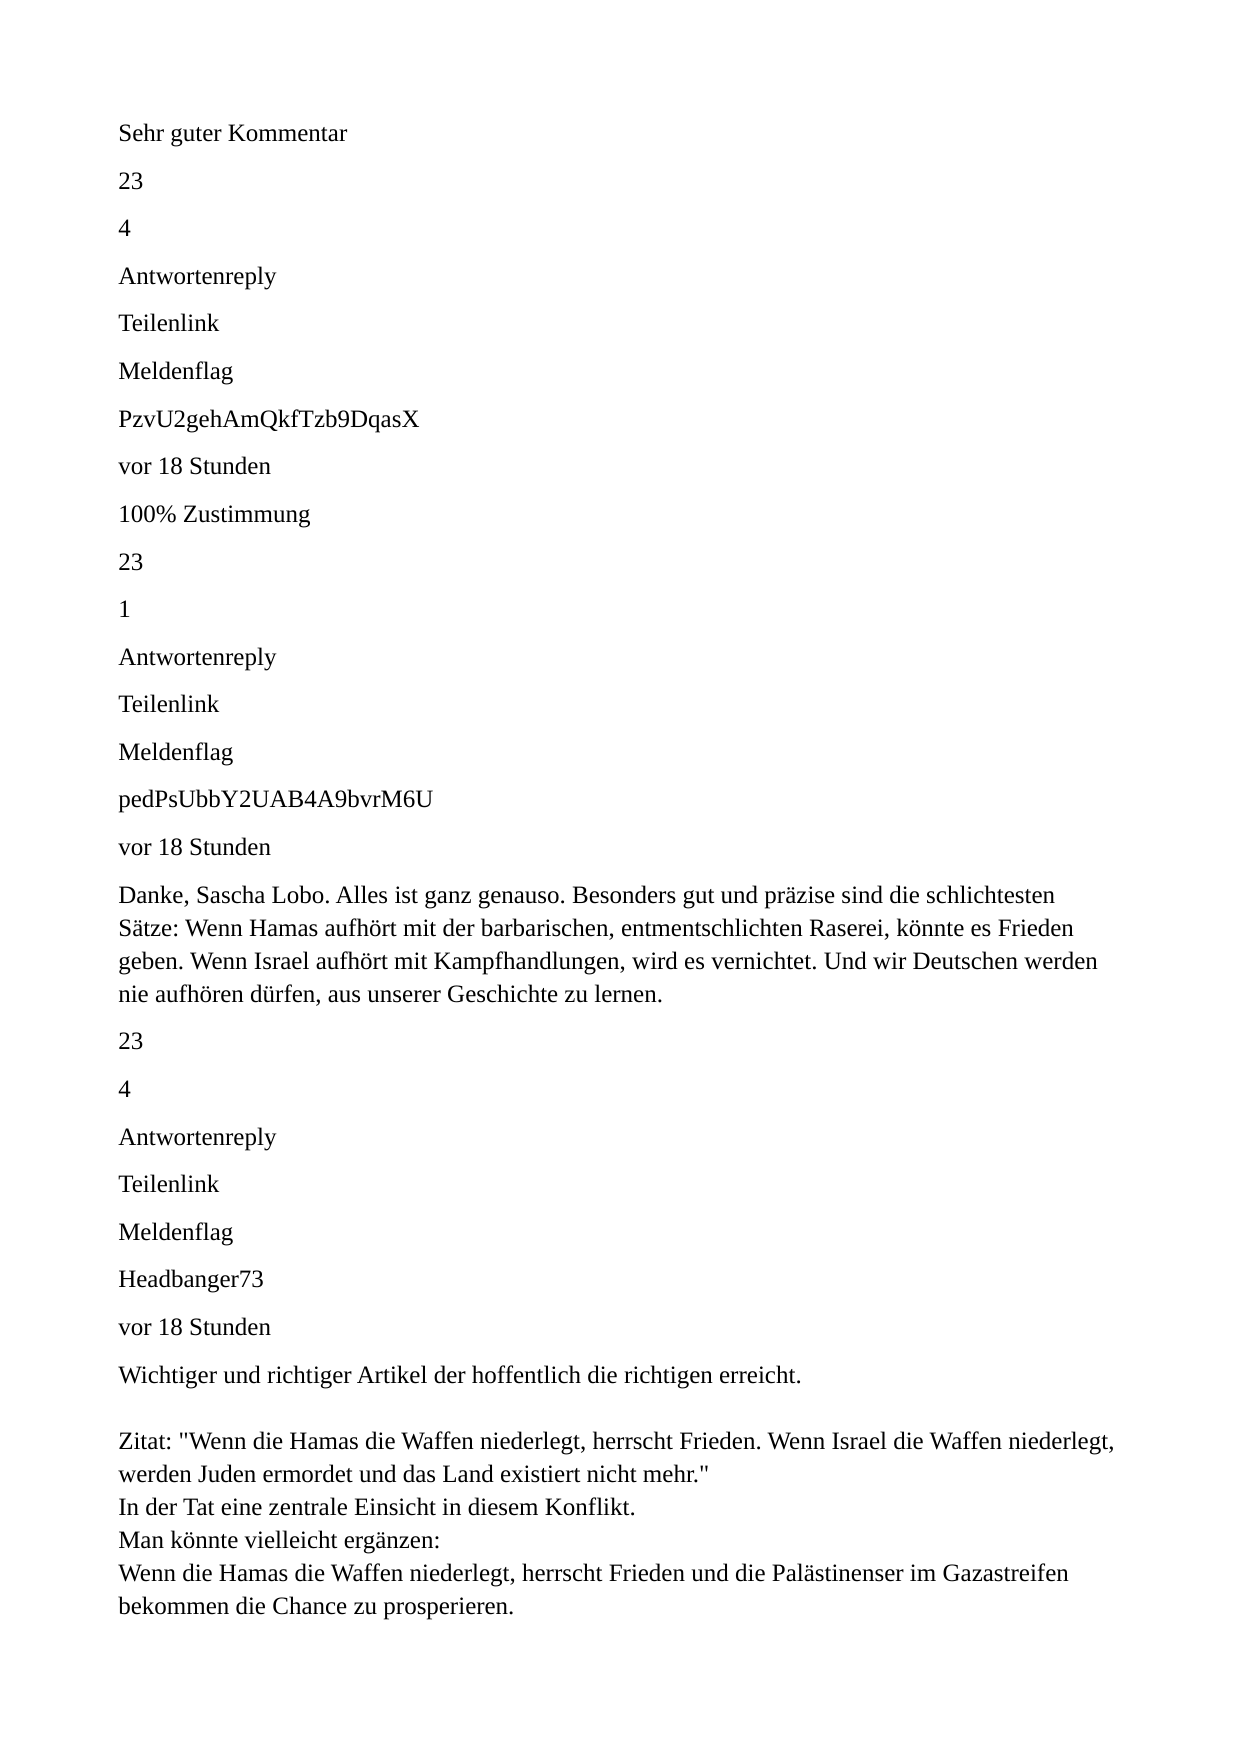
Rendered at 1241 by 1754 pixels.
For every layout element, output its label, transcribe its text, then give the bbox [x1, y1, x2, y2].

text vor 18 Stunden [118, 832, 1122, 861]
text Danke, Sascha Lobo. Alles ist ganz genauso. Besonders gut und präzise sind die schlichtesten Sätze: Wenn Hamas aufhört mit der barbarischen, entmentschlichten Raserei, könnte es Frieden geben. Wenn Israel aufhört mit Kampfhandlungen, wird es vernichtet. Und wir Deutschen werden nie aufhören dürfen, aus unserer Geschichte zu lernen. [118, 880, 1122, 1008]
text 23 [118, 166, 1122, 194]
text PzvU2gehAmQkfTzb9DqasX [118, 404, 1122, 432]
text Teilenlink [118, 689, 1122, 718]
text Headbanger73 [118, 1264, 1122, 1293]
text 23 [118, 547, 1122, 575]
text Teilenlink [118, 308, 1122, 337]
text Meldenflag [118, 737, 1122, 766]
text Meldenflag [118, 1217, 1122, 1246]
text vor 18 Stunden [118, 1312, 1122, 1341]
text Antwortenreply [118, 642, 1122, 671]
text Wichtiger und richtiger Artikel der hoffentlich die richtigen erreicht. Zitat: "Wenn die Hamas die Waffen niederlegt, herrscht Frieden. Wenn Israel die Waffen niederlegt, werden Juden ermordet und das Land existiert nicht mehr." In der Tat eine zentrale Einsicht in diesem Konflikt. Man könnte vielleicht ergänzen: Wenn die Hamas die Waffen niederlegt, herrscht Frieden und die Palästinenser im Gazastreifen bekommen die Chance zu prosperieren. [118, 1360, 1122, 1619]
text Sehr guter Kommentar [118, 118, 1122, 147]
text 100% Zustimmung [118, 499, 1122, 528]
text 23 [118, 1026, 1122, 1055]
text Antwortenreply [118, 261, 1122, 290]
text Teilenlink [118, 1169, 1122, 1198]
text vor 18 Stunden [118, 451, 1122, 480]
text 4 [118, 213, 1122, 242]
text pedPsUbbY2UAB4A9bvrM6U [118, 784, 1122, 813]
text Meldenflag [118, 356, 1122, 385]
text 4 [118, 1074, 1122, 1103]
text Antwortenreply [118, 1122, 1122, 1150]
text 1 [118, 594, 1122, 623]
